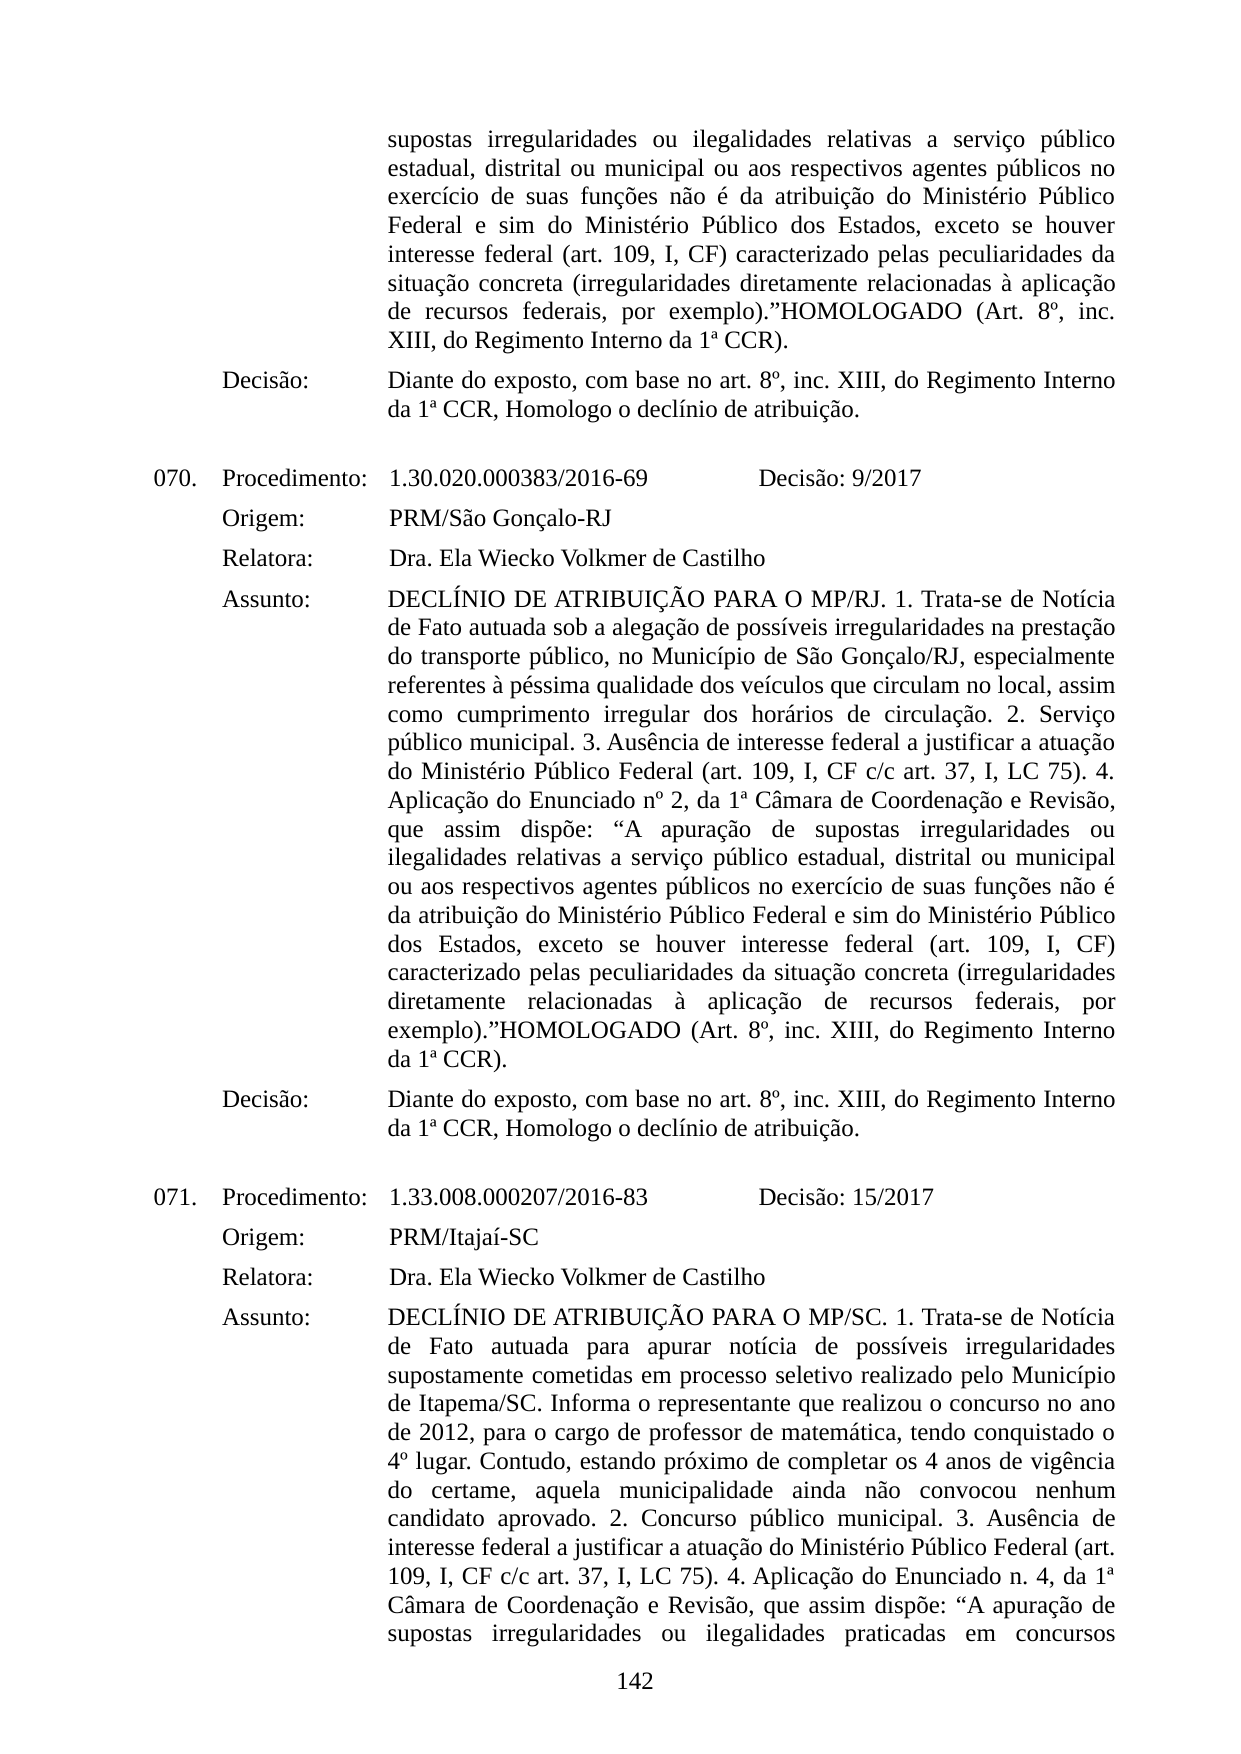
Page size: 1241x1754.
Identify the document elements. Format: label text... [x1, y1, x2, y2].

table_header Decisão: [216, 1078, 383, 1147]
table_header Diante do exposto, com base no art. 8º, inc. XIII, do Regimento Interno da 1ª CCR, Homologo o declínio de atribuição. [383, 1078, 1122, 1147]
table_cell Relatora: [216, 1256, 383, 1296]
table_cell Assunto: [216, 578, 383, 1078]
table_cell [148, 118, 216, 359]
table_header Decisão: [216, 360, 383, 428]
table_header 070. [148, 457, 216, 497]
table_header 071. [148, 1176, 216, 1216]
table_header Diante do exposto, com base no art. 8º, inc. XIII, do Regimento Interno da 1ª CCR, Homologo o declínio de atribuição. [383, 360, 1122, 428]
table_cell supostas irregularidades ou ilegalidades relativas a serviço público estadual, distrital ou municipal ou aos respectivos agentes públicos no exercício de suas funções não é da atribuição do Ministério Público Federal e sim do Ministério Público dos Estados, exceto se houver interesse federal (art. 109, I, CF) caracterizado pelas peculiaridades da situação concreta (irregularidades diretamente relacionadas à aplicação de recursos federais, por exemplo).”HOMOLOGADO (Art. 8º, inc. XIII, do Regimento Interno da 1ª CCR). [383, 118, 1122, 359]
table_cell [148, 1216, 216, 1256]
table_cell [148, 1256, 216, 1296]
table_cell [148, 538, 216, 578]
table_cell [148, 578, 216, 1078]
table_header [148, 360, 216, 428]
table_header 1.30.020.000383/2016-69 [383, 457, 752, 497]
table_header Procedimento: [216, 1176, 383, 1216]
table_header [148, 1078, 216, 1147]
table_cell [148, 1296, 216, 1653]
table_cell PRM/Itajaí-SC [383, 1216, 1122, 1256]
table_header Decisão: 9/2017 [753, 457, 1122, 497]
table_cell Dra. Ela Wiecko Volkmer de Castilho [383, 1256, 1122, 1296]
table_cell [216, 118, 383, 359]
table_header Decisão: 15/2017 [753, 1176, 1122, 1216]
table_cell DECLÍNIO DE ATRIBUIÇÃO PARA O MP/RJ. 1. Trata-se de Notícia de Fato autuada sob a alegação de possíveis irregularidades na prestação do transporte público, no Município de São Gonçalo/RJ, especialmente referentes à péssima qualidade dos veículos que circulam no local, assim como cumprimento irregular dos horários de circulação. 2. Serviço público municipal. 3. Ausência de interesse federal a justificar a atuação do Ministério Público Federal (art. 109, I, CF c/c art. 37, I, LC 75). 4. Aplicação do Enunciado nº 2, da 1ª Câmara de Coordenação e Revisão, que assim dispõe: “A apuração de supostas irregularidades ou ilegalidades relativas a serviço público estadual, distrital ou municipal ou aos respectivos agentes públicos no exercício de suas funções não é da atribuição do Ministério Público Federal e sim do Ministério Público dos Estados, exceto se houver interesse federal (art. 109, I, CF) caracterizado pelas peculiaridades da situação concreta (irregularidades diretamente relacionadas à aplicação de recursos federais, por exemplo).”HOMOLOGADO (Art. 8º, inc. XIII, do Regimento Interno da 1ª CCR). [383, 578, 1122, 1078]
table_header 1.33.008.000207/2016-83 [383, 1176, 752, 1216]
table_cell PRM/São Gonçalo-RJ [383, 498, 1122, 538]
table_cell Dra. Ela Wiecko Volkmer de Castilho [383, 538, 1122, 578]
table_cell Assunto: [216, 1296, 383, 1653]
table_cell Origem: [216, 1216, 383, 1256]
table_cell [148, 498, 216, 538]
table_header Procedimento: [216, 457, 383, 497]
table_cell Relatora: [216, 538, 383, 578]
table_cell DECLÍNIO DE ATRIBUIÇÃO PARA O MP/SC. 1. Trata-se de Notícia de Fato autuada para apurar notícia de possíveis irregularidades supostamente cometidas em processo seletivo realizado pelo Município de Itapema/SC. Informa o representante que realizou o concurso no ano de 2012, para o cargo de professor de matemática, tendo conquistado o 4º lugar. Contudo, estando próximo de completar os 4 anos de vigência do certame, aquela municipalidade ainda não convocou nenhum candidato aprovado. 2. Concurso público municipal. 3. Ausência de interesse federal a justificar a atuação do Ministério Público Federal (art. 109, I, CF c/c art. 37, I, LC 75). 4. Aplicação do Enunciado n. 4, da 1ª Câmara de Coordenação e Revisão, que assim dispõe: “A apuração de supostas irregularidades ou ilegalidades praticadas em concursos [383, 1296, 1122, 1653]
table_cell Origem: [216, 498, 383, 538]
